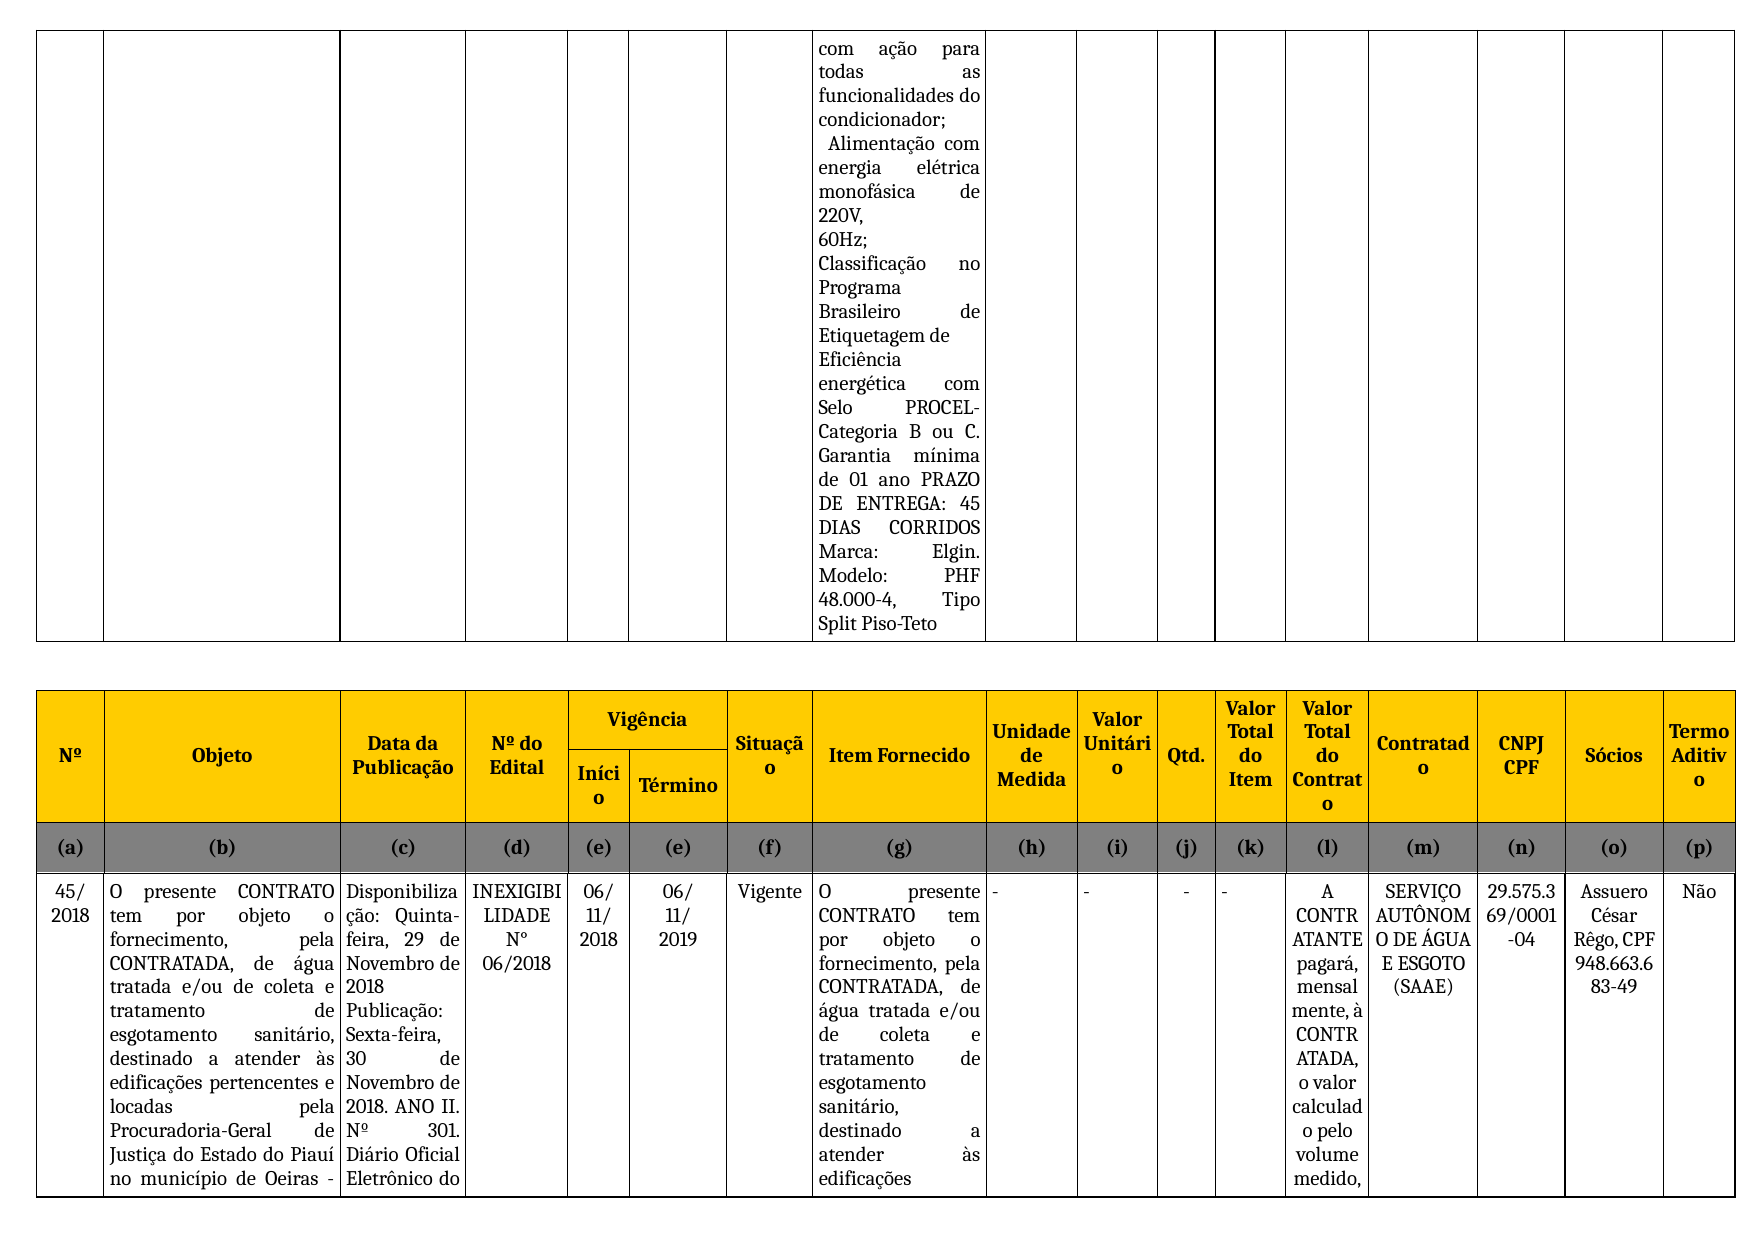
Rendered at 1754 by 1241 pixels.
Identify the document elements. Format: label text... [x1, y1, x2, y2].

table_cell [1158, 31, 1214, 641]
table_cell - [1216, 874, 1285, 1196]
table_cell [1369, 31, 1477, 641]
table_cell Assuero César Rêgo, CPF 948.663.683-49 [1566, 874, 1663, 1196]
table_cell 06/ 11/ 2019 [630, 874, 726, 1196]
table_header Termo Aditivo [1664, 691, 1735, 822]
table_header Contratado [1369, 691, 1477, 822]
table_cell Início [569, 750, 629, 822]
table_cell (k) [1216, 823, 1286, 872]
table_cell [1478, 31, 1564, 641]
table_header Data da Publicação [341, 691, 465, 822]
table_cell Vigente [727, 874, 812, 1196]
table_header Valor Total do Item [1216, 691, 1286, 822]
table_cell (b) [105, 823, 340, 872]
table_cell (m) [1369, 823, 1477, 872]
table_cell (d) [466, 823, 568, 872]
table_cell [568, 31, 628, 641]
table_header Vigência [569, 691, 727, 749]
table_header Valor Total do Contrato [1287, 691, 1368, 822]
table_cell (i) [1078, 823, 1157, 872]
table_cell [1216, 31, 1285, 641]
table_cell (h) [987, 823, 1077, 872]
table_cell (f) [728, 823, 812, 872]
table_cell (j) [1158, 823, 1215, 872]
table_cell 06/ 11/ 2018 [568, 874, 629, 1196]
table_cell - [1078, 874, 1157, 1196]
table_cell com ação para todas as funcionalidades do condicionador; Alimentação com energia elétrica monofásica de 220V, 60Hz; Classificação no Programa Brasileiro de Etiquetagem de Eficiência energética com Selo PROCEL- Categoria B ou C. Garantia mínima de 01 ano PRAZO DE ENTREGA: 45 DIAS CORRIDOS Marca: Elgin. Modelo: PHF 48.000-4, Tipo Split Piso-Teto [813, 31, 985, 641]
table_cell [727, 31, 812, 641]
table_cell [341, 31, 465, 641]
table_cell 29.575.369/0001-04 [1478, 874, 1564, 1196]
table_cell O presente CONTRATO tem por objeto o fornecimento, pela CONTRATADA, de água tratada e/ou de coleta e tratamento de esgotamento sanitário, destinado a atender às edificações [813, 874, 986, 1196]
table_cell [986, 31, 1076, 641]
table_header Situação [728, 691, 812, 822]
table_cell INEXIGIBILIDADE N° 06/2018 [466, 874, 567, 1196]
table_header Sócios [1566, 691, 1663, 822]
table_cell (a) [37, 823, 104, 872]
table_cell - [1158, 874, 1215, 1196]
table_cell [1565, 31, 1662, 641]
table_header CNPJ CPF [1478, 691, 1565, 822]
table_cell [1663, 31, 1734, 641]
table_cell [466, 31, 567, 641]
table_cell A CONTRATANTE pagará, mensalmente, à CONTRATADA, o valor calculado pelo volume medido, [1286, 874, 1368, 1196]
table_cell [104, 31, 339, 641]
table_cell Não [1664, 874, 1734, 1196]
table_cell (e) [630, 823, 727, 872]
table_header Valor Unitário [1078, 691, 1157, 822]
table_cell (p) [1664, 823, 1735, 872]
table_header Nº do Edital [466, 691, 568, 822]
table_cell (n) [1478, 823, 1565, 872]
table_cell SERVIÇO AUTÔNOMO DE ÁGUA E ESGOTO (SAAE) [1369, 874, 1477, 1196]
table_cell (e) [569, 823, 629, 872]
table_header Item Fornecido [813, 691, 986, 822]
table_cell (l) [1287, 823, 1368, 872]
table_header Unidade de Medida [987, 691, 1077, 822]
table_cell (c) [341, 823, 465, 872]
table_cell [37, 31, 103, 641]
table_header Nº [37, 691, 104, 822]
table_cell 45/ 2018 [37, 874, 103, 1196]
table_cell (o) [1566, 823, 1663, 872]
table_cell [629, 31, 726, 641]
table_header Qtd. [1158, 691, 1215, 822]
table_cell (g) [813, 823, 986, 872]
table_cell Disponibilização: Quinta-feira, 29 de Novembro de 2018 Publicação: Sexta-feira, 30 de Novembro de 2018. ANO II. Nº 301. Diário Oficial Eletrônico do [341, 874, 465, 1196]
table_header Objeto [105, 691, 340, 822]
table_cell O presente CONTRATO tem por objeto o fornecimento, pela CONTRATADA, de água tratada e/ou de coleta e tratamento de esgotamento sanitário, destinado a atender às edificações pertencentes e locadas pela Procuradoria-Geral de Justiça do Estado do Piauí no município de Oeiras [104, 874, 340, 1196]
table_cell [1077, 31, 1157, 641]
table_cell - [987, 874, 1077, 1196]
table_cell Término [630, 750, 727, 822]
table_cell [1286, 31, 1368, 641]
